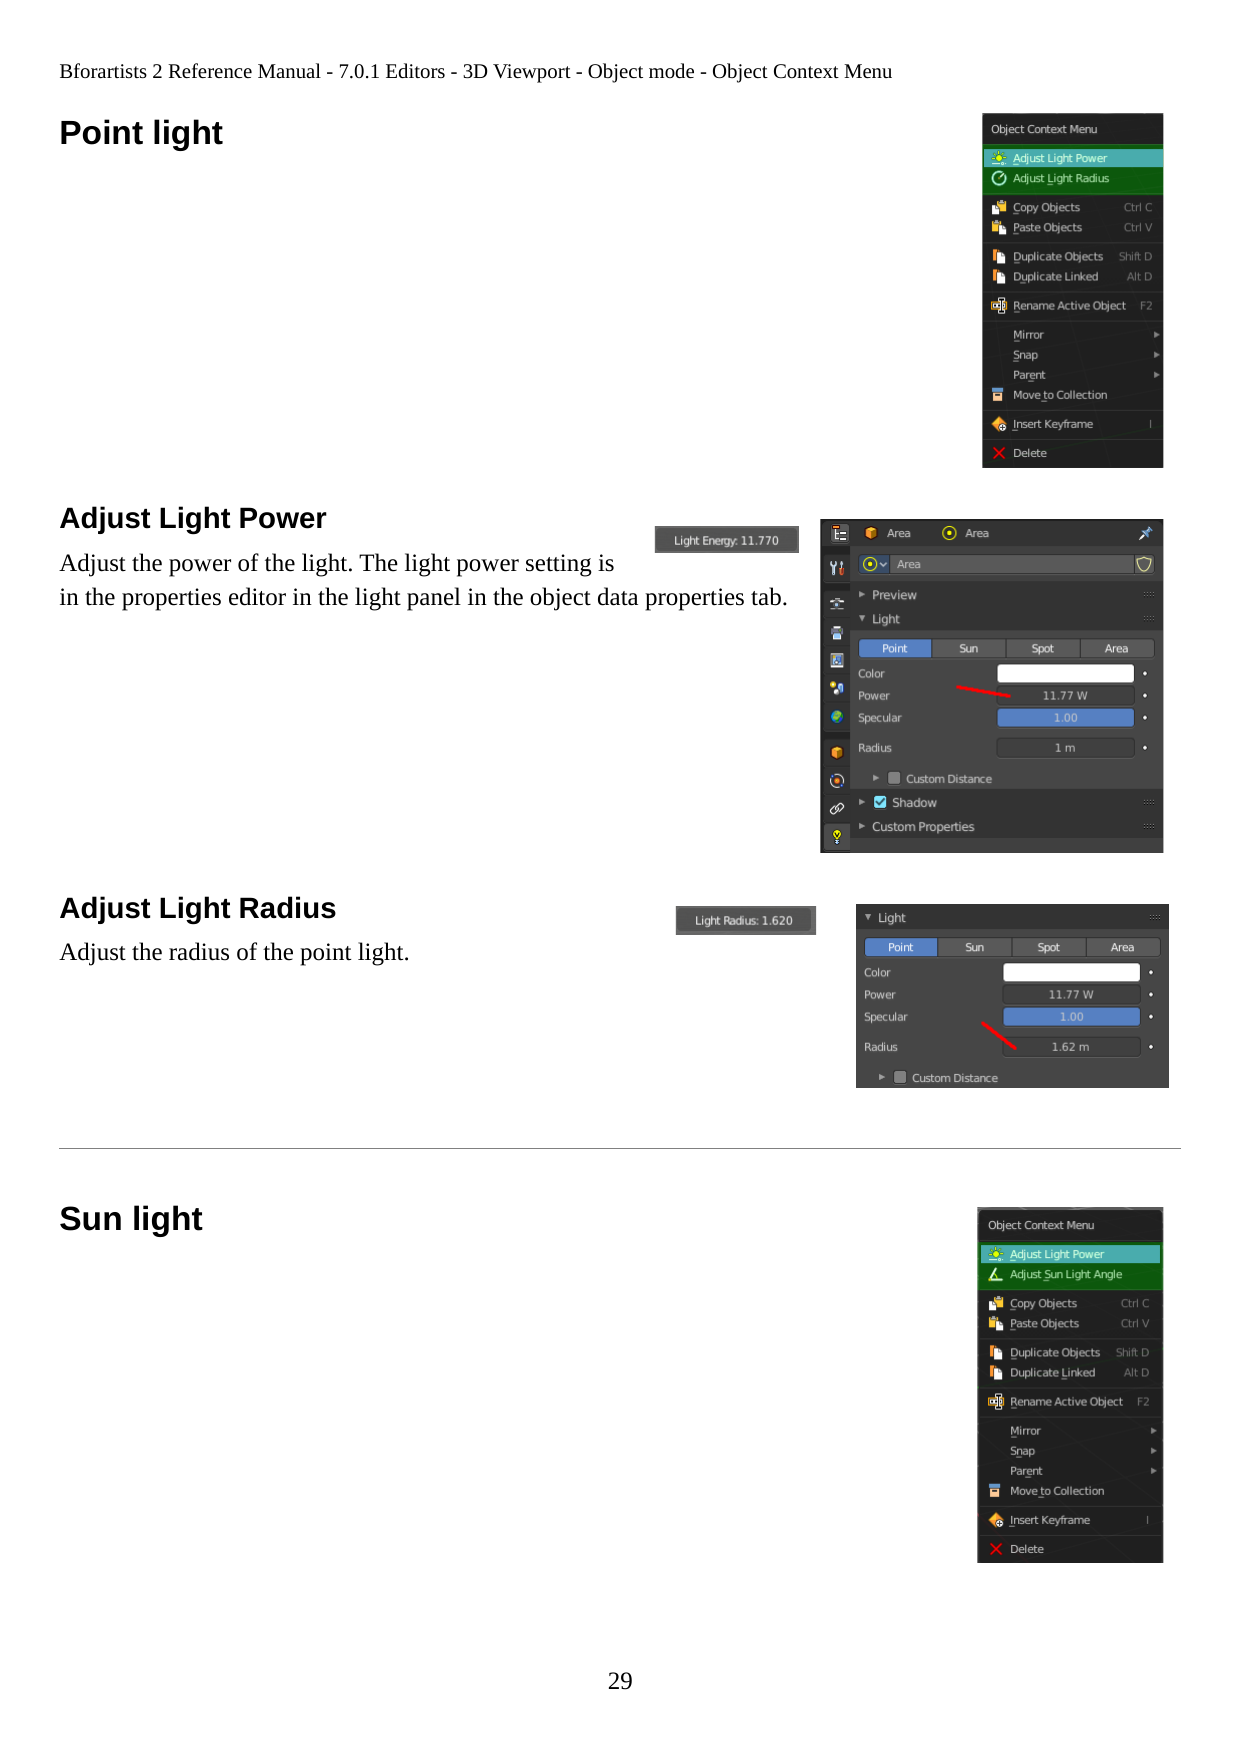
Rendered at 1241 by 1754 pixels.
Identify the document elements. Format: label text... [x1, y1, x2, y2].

subtitle Adjust Light Power [59, 501, 1181, 535]
picture [977, 1207, 1164, 1563]
subtitle Point light [59, 113, 982, 151]
text Adjust the radius of the point light. [59, 937, 856, 966]
picture [654, 526, 799, 553]
subtitle Sun light [59, 1199, 1181, 1237]
picture [856, 904, 1169, 1088]
picture [982, 113, 1164, 468]
text Adjust the power of the light. The light power setting is in the properties editor in the light panel in the object data properties tab. [59, 548, 820, 611]
picture [675, 906, 817, 935]
subtitle Adjust Light Radius [59, 891, 1181, 925]
subtitle [1164, 113, 1181, 151]
